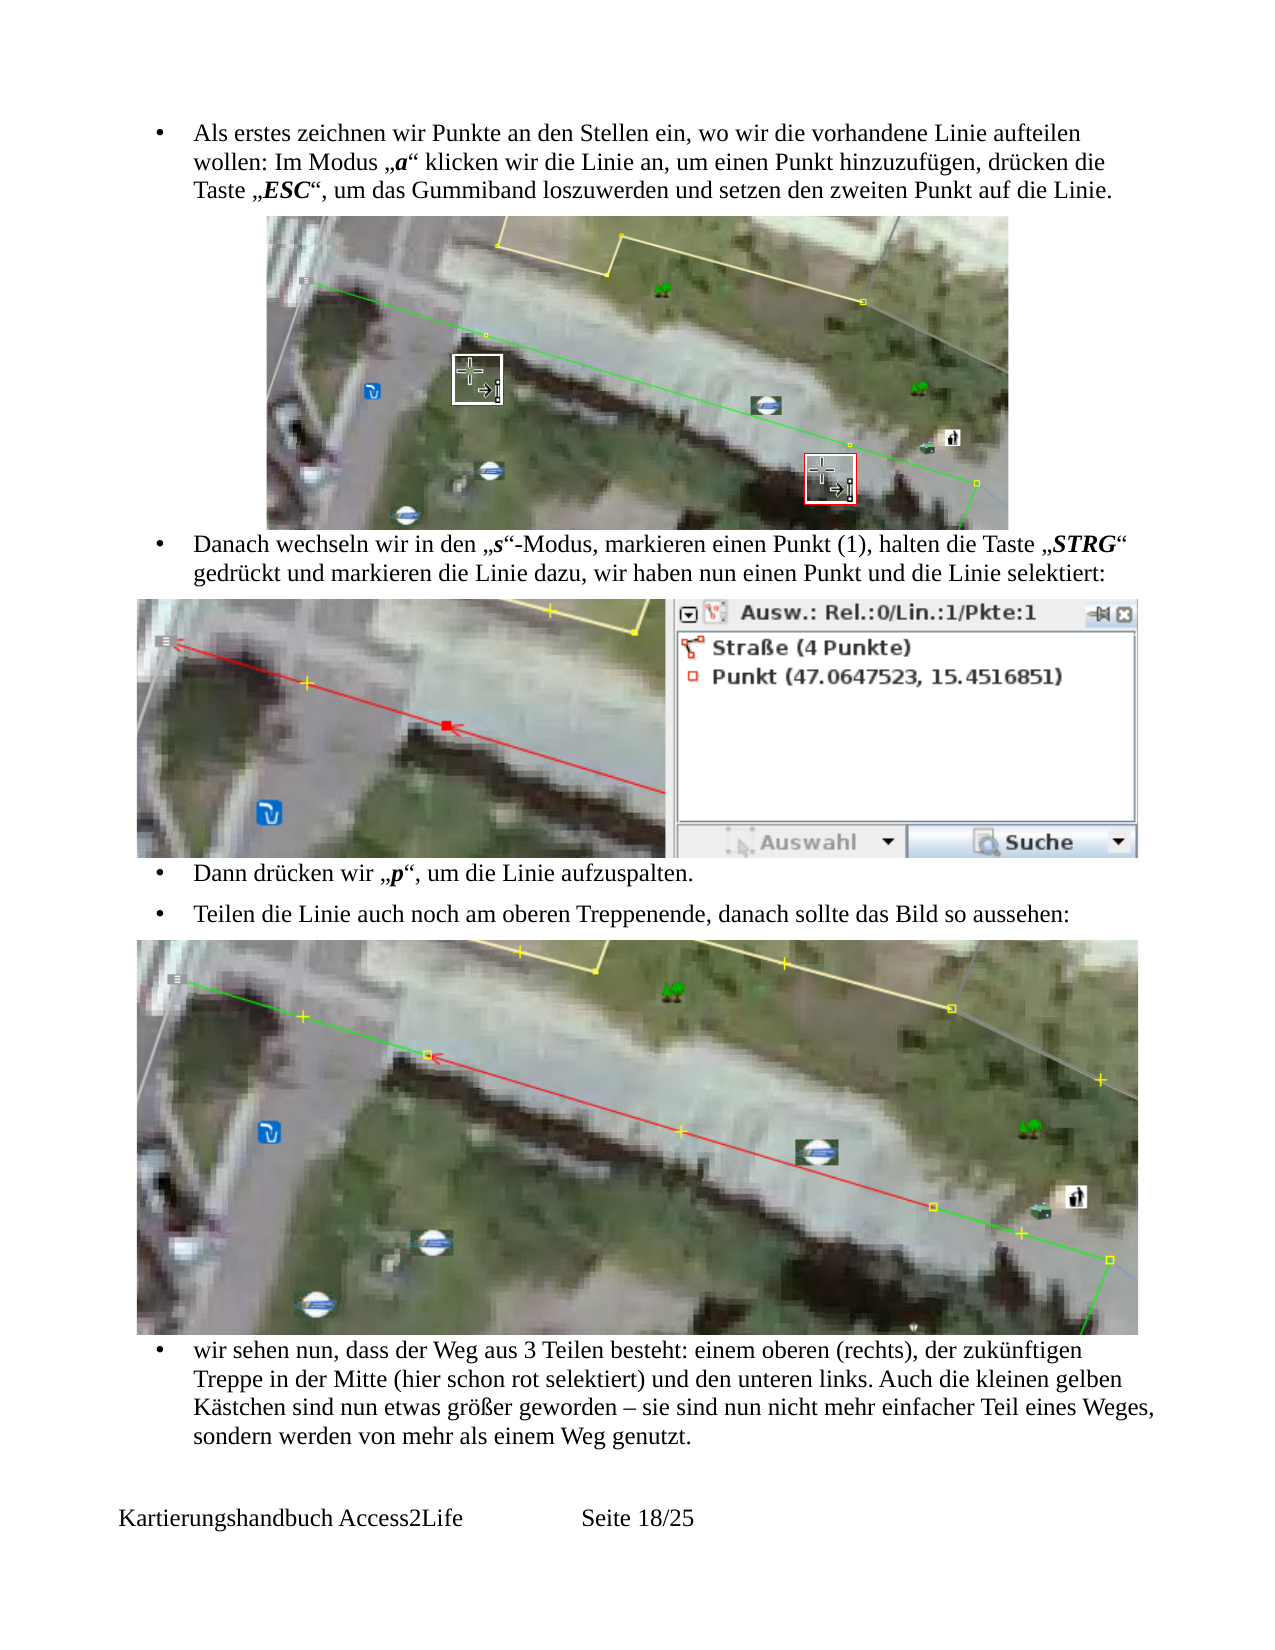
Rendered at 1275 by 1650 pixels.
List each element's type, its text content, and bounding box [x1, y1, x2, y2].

list wir sehen nun, dass der Weg aus 3 Teilen besteht: einem oberen (rechts), der zukünftigen Treppe in der Mitte (hier schon rot selektiert) und den unteren links. Auch die kleinen gelben Kästchen sind nun etwas größer geworden – sie sind nun nicht mehr einfacher Teil eines Weges, sondern werden von mehr als einem Weg genutzt. [156, 1335, 1157, 1450]
list Als erstes zeichnen wir Punkte an den Stellen ein, wo wir die vorhandene Linie aufteilen wollen: Im Modus „a“ klicken wir die Linie an, um einen Punkt hinzuzufügen, drücken die Taste „ESC“, um das Gummiband loszuwerden und setzen den zweiten Punkt auf die Linie. [156, 118, 1157, 204]
picture [266, 216, 1009, 530]
picture [136, 940, 1139, 1335]
list Danach wechseln wir in den „s“-Modus, markieren einen Punkt (1), halten die Taste „STRG“ gedrückt und markieren die Linie dazu, wir haben nun einen Punkt und die Linie selektiert: [156, 530, 1157, 587]
list Teilen die Linie auch noch am oberen Treppenende, danach sollte das Bild so aussehen: [156, 899, 1157, 928]
picture [136, 599, 1139, 858]
list Dann drücken wir „p“, um die Linie aufzuspalten. [156, 858, 1157, 887]
